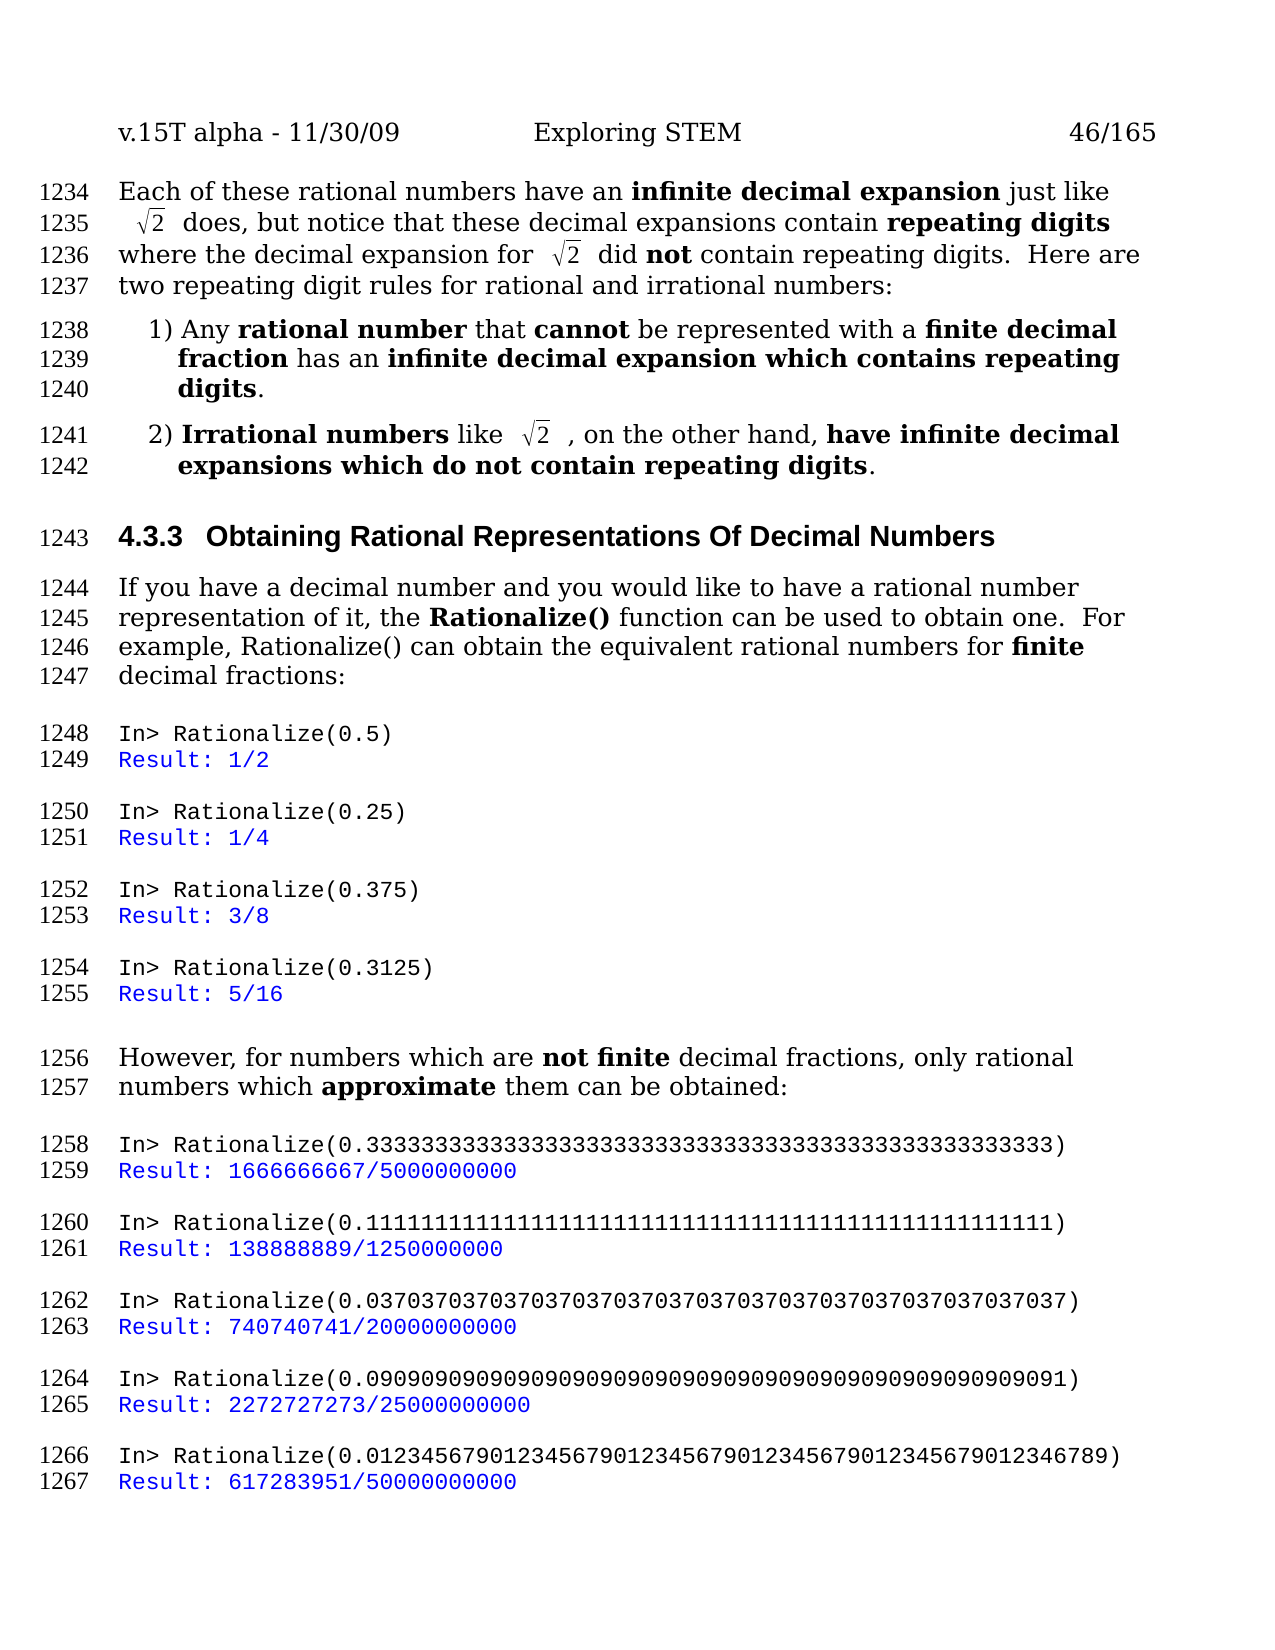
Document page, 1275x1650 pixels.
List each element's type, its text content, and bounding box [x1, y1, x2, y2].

text However, for numbers which are not finite decimal fractions, only rational numbers which approximate them can be obtained: [118, 1043, 1157, 1102]
text In> Rationalize(0.012345679012345679012345679012345679012345679012346789) [118, 1445, 1157, 1471]
text Result: 2272727273/25000000000 [118, 1393, 1157, 1419]
text In> Rationalize(0.037037037037037037037037037037037037037037037037037) [118, 1289, 1157, 1315]
text Each of these rational numbers have an infinite decimal expansion just likedoes, but notice that these decimal expansions contain repeating digits where the decimal expansion fordid not contain repeating digits. Here are two repeating digit rules for rational and irrational numbers: [118, 177, 1157, 300]
text In> Rationalize(0.3125) [118, 956, 1157, 982]
text Result: 1666666667/5000000000 [118, 1159, 1157, 1185]
text Result: 5/16 [118, 982, 1157, 1008]
text Result: 740740741/20000000000 [118, 1315, 1157, 1341]
text Result: 617283951/50000000000 [118, 1471, 1157, 1497]
text 2) Irrational numbers like, on the other hand, have infinite decimal expansions which do not contain repeating digits. [148, 418, 1157, 480]
text Result: 1/4 [118, 826, 1157, 852]
text If you have a decimal number and you would like to have a rational number representation of it, the Rationalize() function can be used to obtain one. For example, Rationalize() can obtain the equivalent rational numbers for finite decimal fractions: [118, 573, 1157, 691]
text In> Rationalize(0.5) [118, 723, 1157, 748]
text In> Rationalize(0.33333333333333333333333333333333333333333333333333) [118, 1133, 1157, 1159]
text In> Rationalize(0.11111111111111111111111111111111111111111111111111) [118, 1211, 1157, 1237]
text 1) Any rational number that cannot be represented with a finite decimal fraction has an infinite decimal expansion which contains repeating digits. [148, 315, 1157, 403]
text Result: 138888889/1250000000 [118, 1237, 1157, 1263]
text Result: 3/8 [118, 904, 1157, 930]
subtitle Obtaining Rational Representations Of Decimal Numbers [118, 519, 1157, 553]
text Result: 1/2 [118, 748, 1157, 774]
text In> Rationalize(0.375) [118, 878, 1157, 904]
text In> Rationalize(0.25) [118, 800, 1157, 826]
text In> Rationalize(0.090909090909090909090909090909090909090909090909091) [118, 1367, 1157, 1393]
